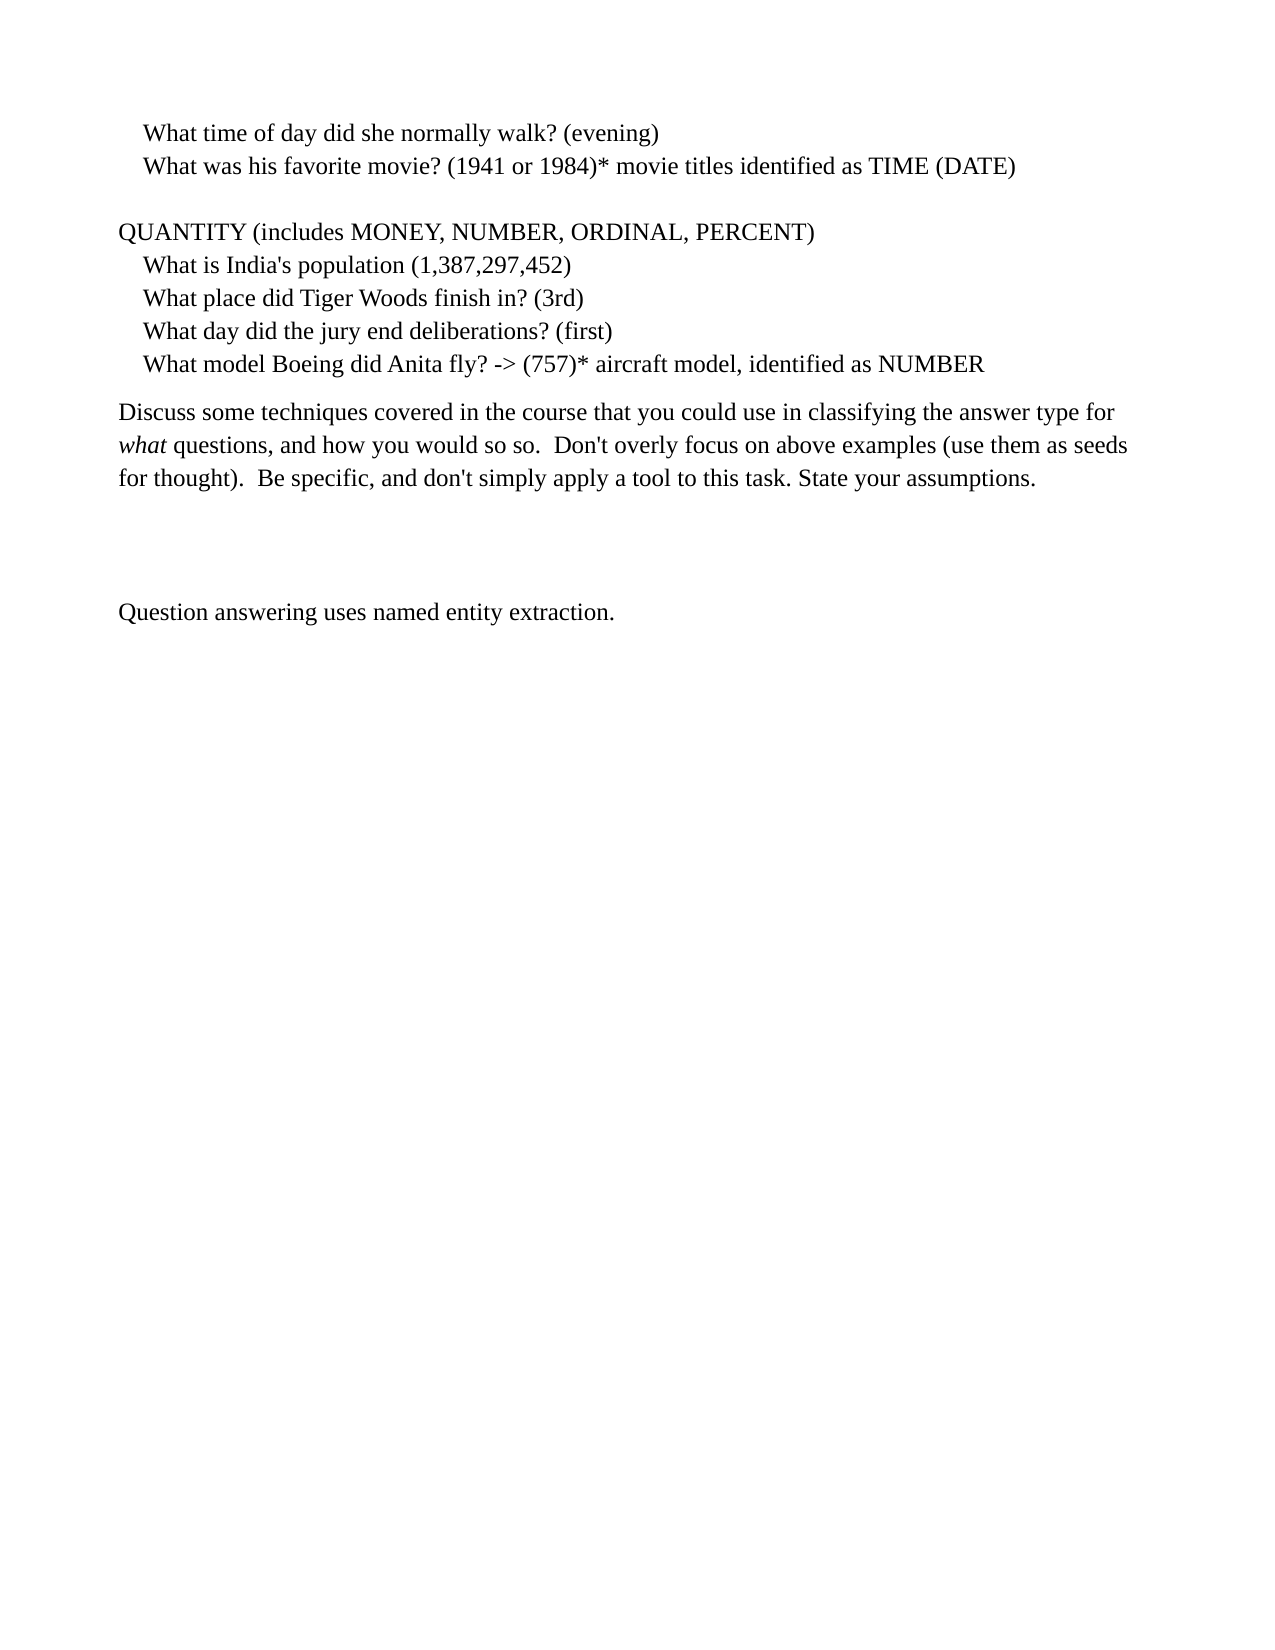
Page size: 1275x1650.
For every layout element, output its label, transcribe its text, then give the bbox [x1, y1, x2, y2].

text Discuss some techniques covered in the course that you could use in classifying the answer type for what questions, and how you would so so. Don't overly focus on above examples (use them as seeds for thought). Be specific, and don't simply apply a tool to this task. State your assumptions. [118, 397, 1157, 492]
text What time of day did she normally walk? (evening) What was his favorite movie? (1941 or 1984)* movie titles identified as TIME (DATE) QUANTITY (includes MONEY, NUMBER, ORDINAL, PERCENT) What is India's population (1,387,297,452) What place did Tiger Woods finish in? (3rd) What day did the jury end deliberations? (first) What model Boeing did Anita fly? -> (757)* aircraft model, identified as NUMBER [118, 118, 1157, 378]
text Question answering uses named entity extraction. [118, 597, 1157, 626]
